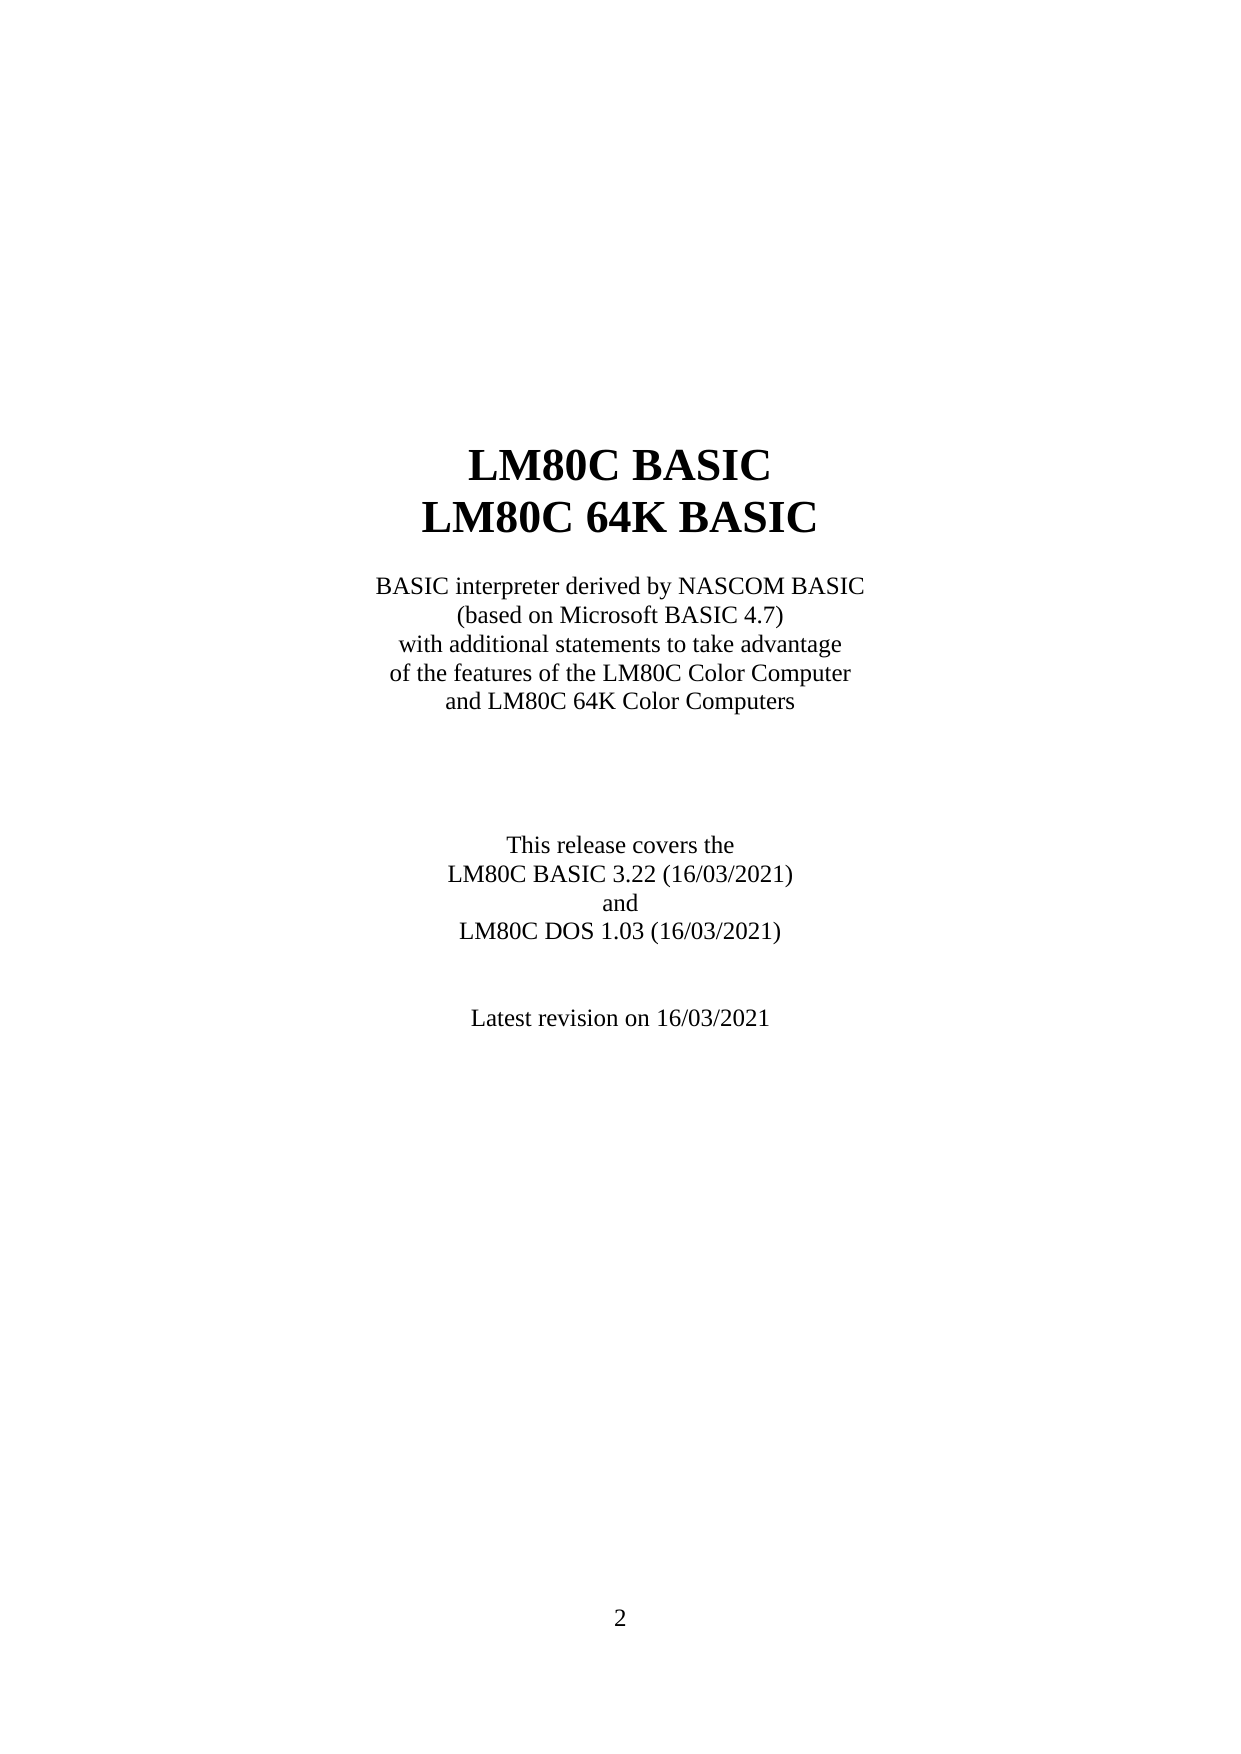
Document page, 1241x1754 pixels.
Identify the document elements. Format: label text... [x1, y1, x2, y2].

text This release covers the [121, 830, 1119, 859]
text and LM80C 64K Color Computers [121, 686, 1119, 715]
text with additional statements to take advantage [121, 629, 1119, 658]
text BASIC interpreter derived by NASCOM BASIC [121, 571, 1119, 600]
text of the features of the LM80C Color Computer [121, 658, 1119, 686]
text LM80C BASIC 3.22 (16/03/2021) [121, 859, 1119, 888]
text and [121, 888, 1119, 916]
text LM80C DOS 1.03 (16/03/2021) [121, 916, 1119, 945]
text LM80C BASIC [121, 437, 1119, 490]
text (based on Microsoft BASIC 4.7) [121, 600, 1119, 629]
text Latest revision on 16/03/2021 [121, 1003, 1119, 1031]
text LM80C 64K BASIC [121, 490, 1119, 543]
